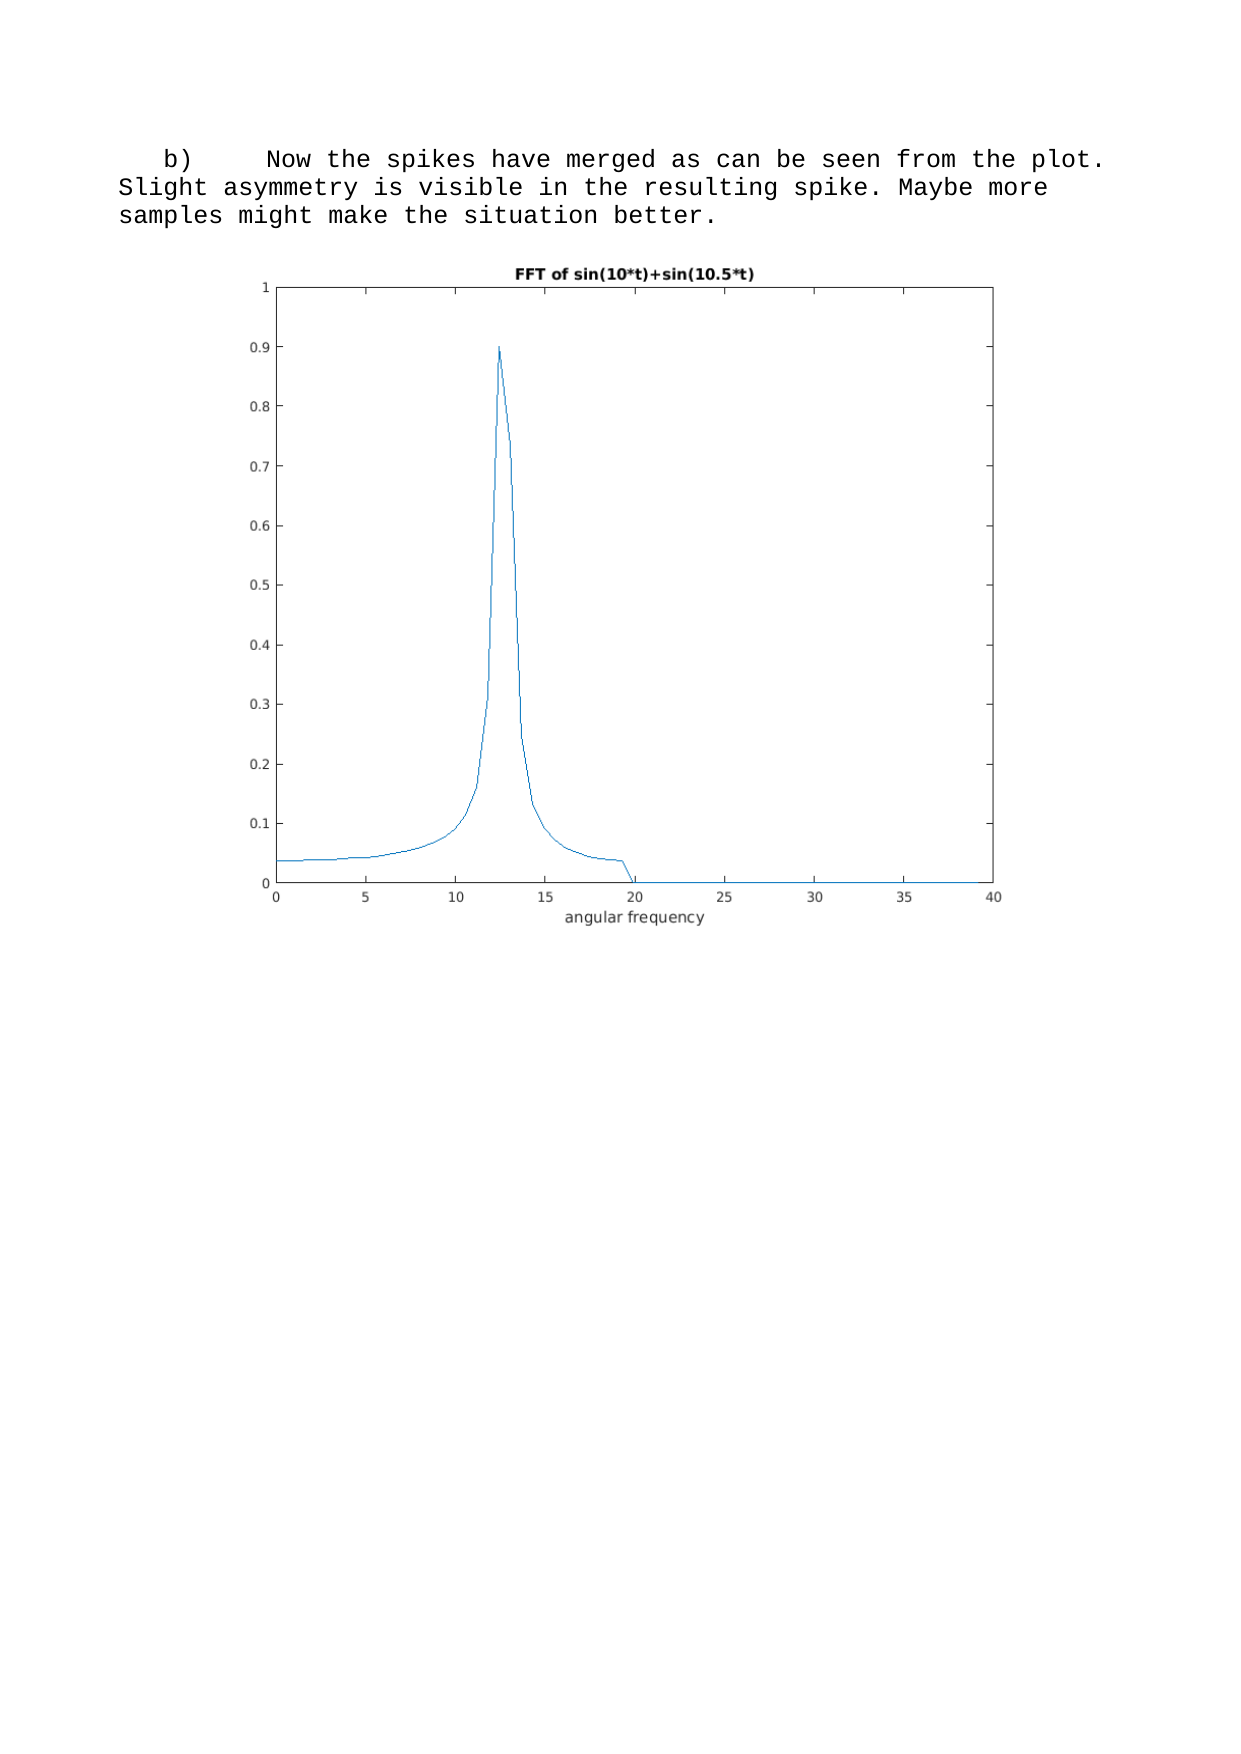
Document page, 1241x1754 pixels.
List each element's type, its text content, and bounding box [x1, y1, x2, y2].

picture [155, 232, 1082, 964]
text b) Now the spikes have merged as can be seen from the plot. Slight asymmetry is visible in the resulting spike. Maybe more samples might make the situation better. [118, 146, 1122, 231]
